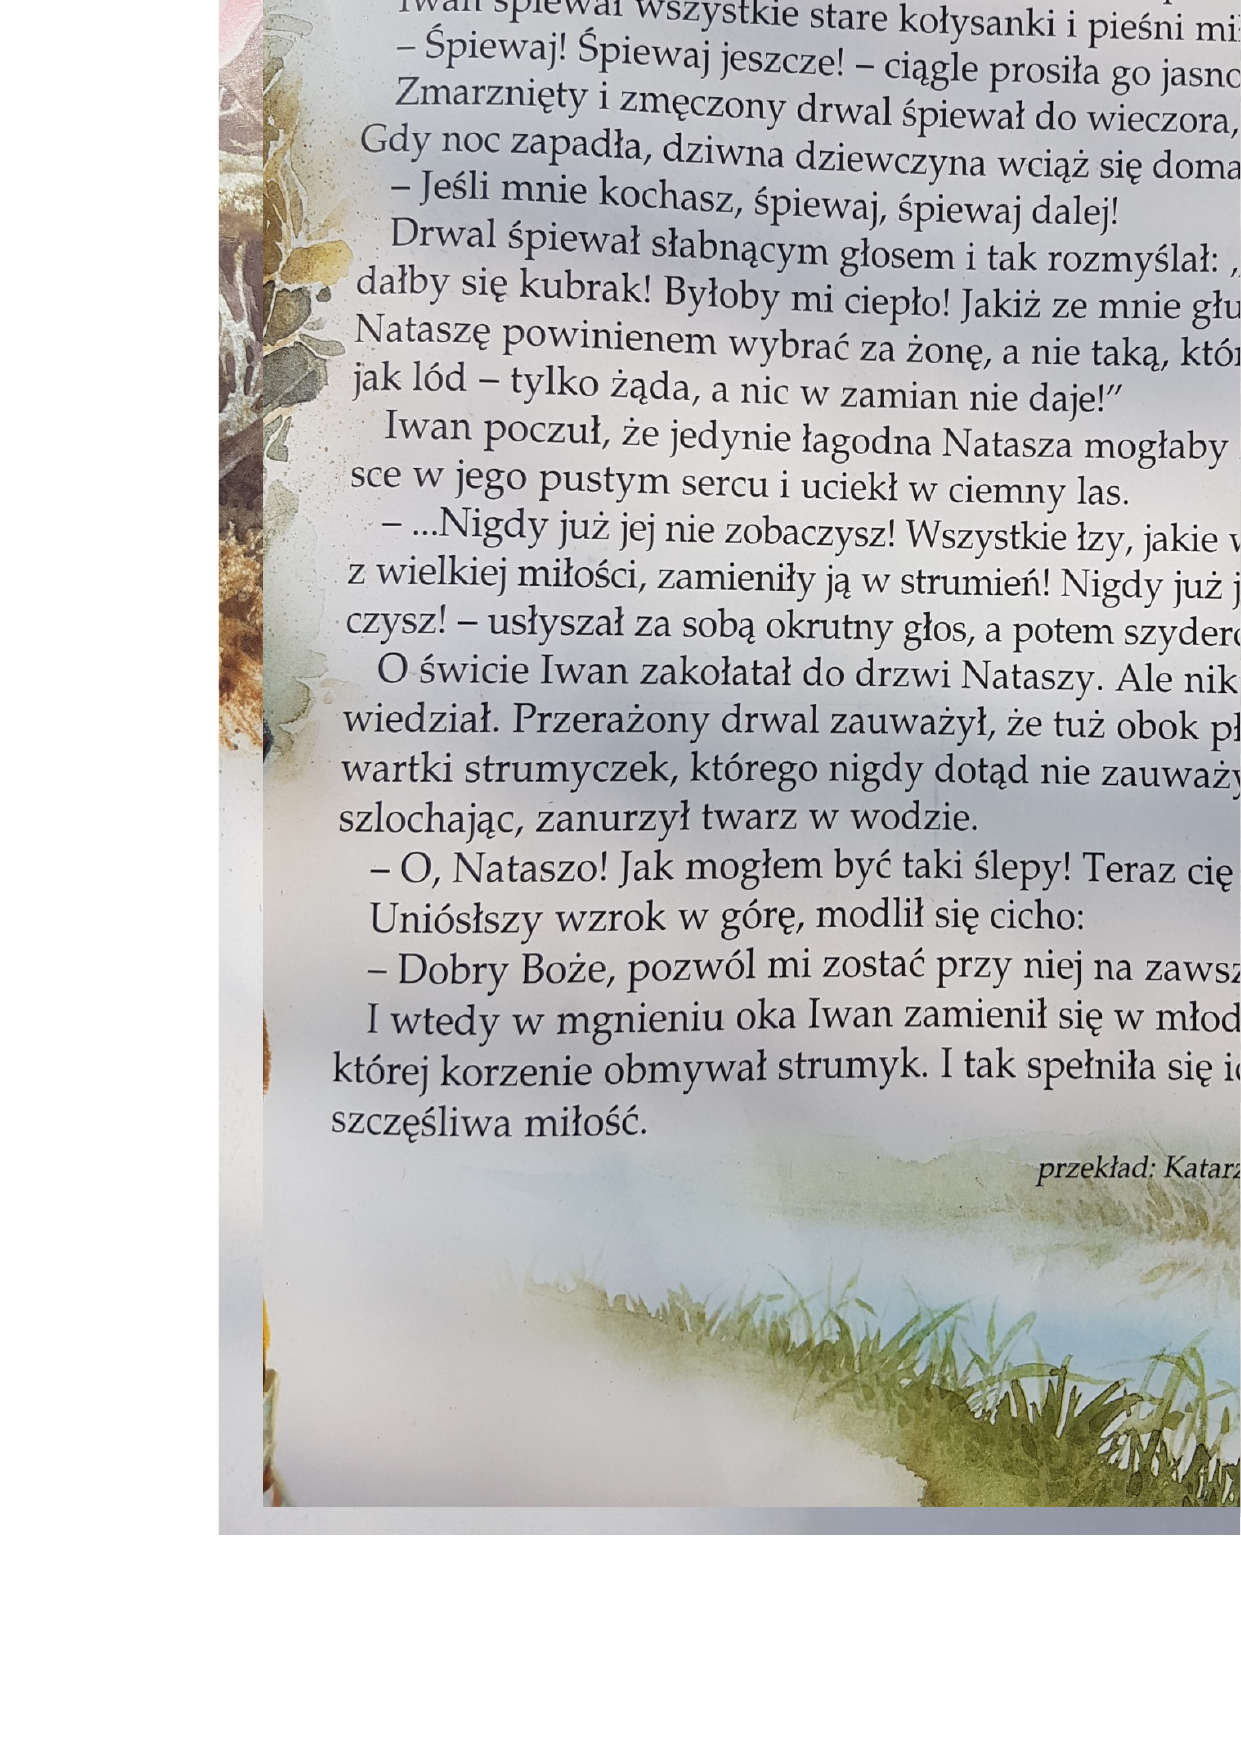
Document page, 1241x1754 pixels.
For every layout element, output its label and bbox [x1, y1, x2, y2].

picture [220, 0, 1241, 1535]
